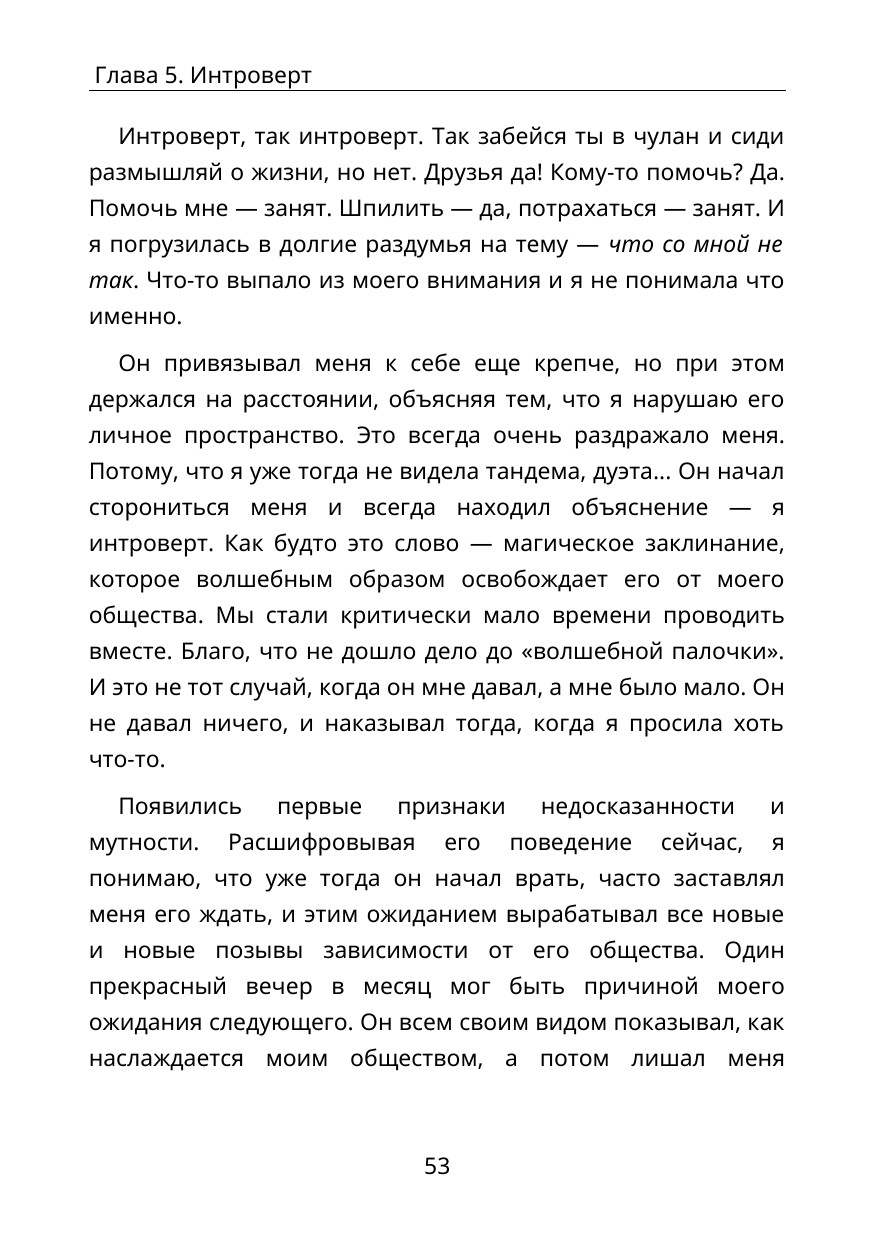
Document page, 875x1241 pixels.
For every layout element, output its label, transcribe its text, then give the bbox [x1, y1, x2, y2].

text Появились первые признаки недосказанности и мутности. Расшифровывая его поведение сейчас, я понимаю, что уже тогда он начал врать, часто заставлял меня его ждать, и этим ожиданием вырабатывал все новые и новые позывы зависимости от его общества. Один прекрасный вечер в месяц мог быть причиной моего ожидания следующего. Он всем своим видом показывал, как наслаждается моим обществом, а потом лишал меня [88, 790, 786, 1073]
text Он привязывал меня к себе еще крепче, но при этом держался на расстоянии, объясняя тем, что я нарушаю его личное пространство. Это всегда очень раздражало меня. Потому, что я уже тогда не видела тандема, дуэта... Он начал сторониться меня и всегда находил объяснение — я интроверт. Как будто это слово — магическое заклинание, которое волшебным образом освобождает его от моего общества. Мы стали критически мало времени проводить вместе. Благо, что не дошло дело до «волшебной палочки». И это не тот случай, когда он мне давал, а мне было мало. Он не давал ничего, и наказывал тогда, когда я просила хоть что-то. [88, 347, 786, 774]
text Интроверт, так интроверт. Так забейся ты в чулан и сиди размышляй о жизни, но нет. Друзья да! Кому-то помочь? Да. Помочь мне — занят. Шпилить — да, потрахаться — занят. И я погрузилась в долгие раздумья на тему — что со мной не так. Что-то выпало из моего внимания и я не понимала что именно. [88, 120, 786, 331]
